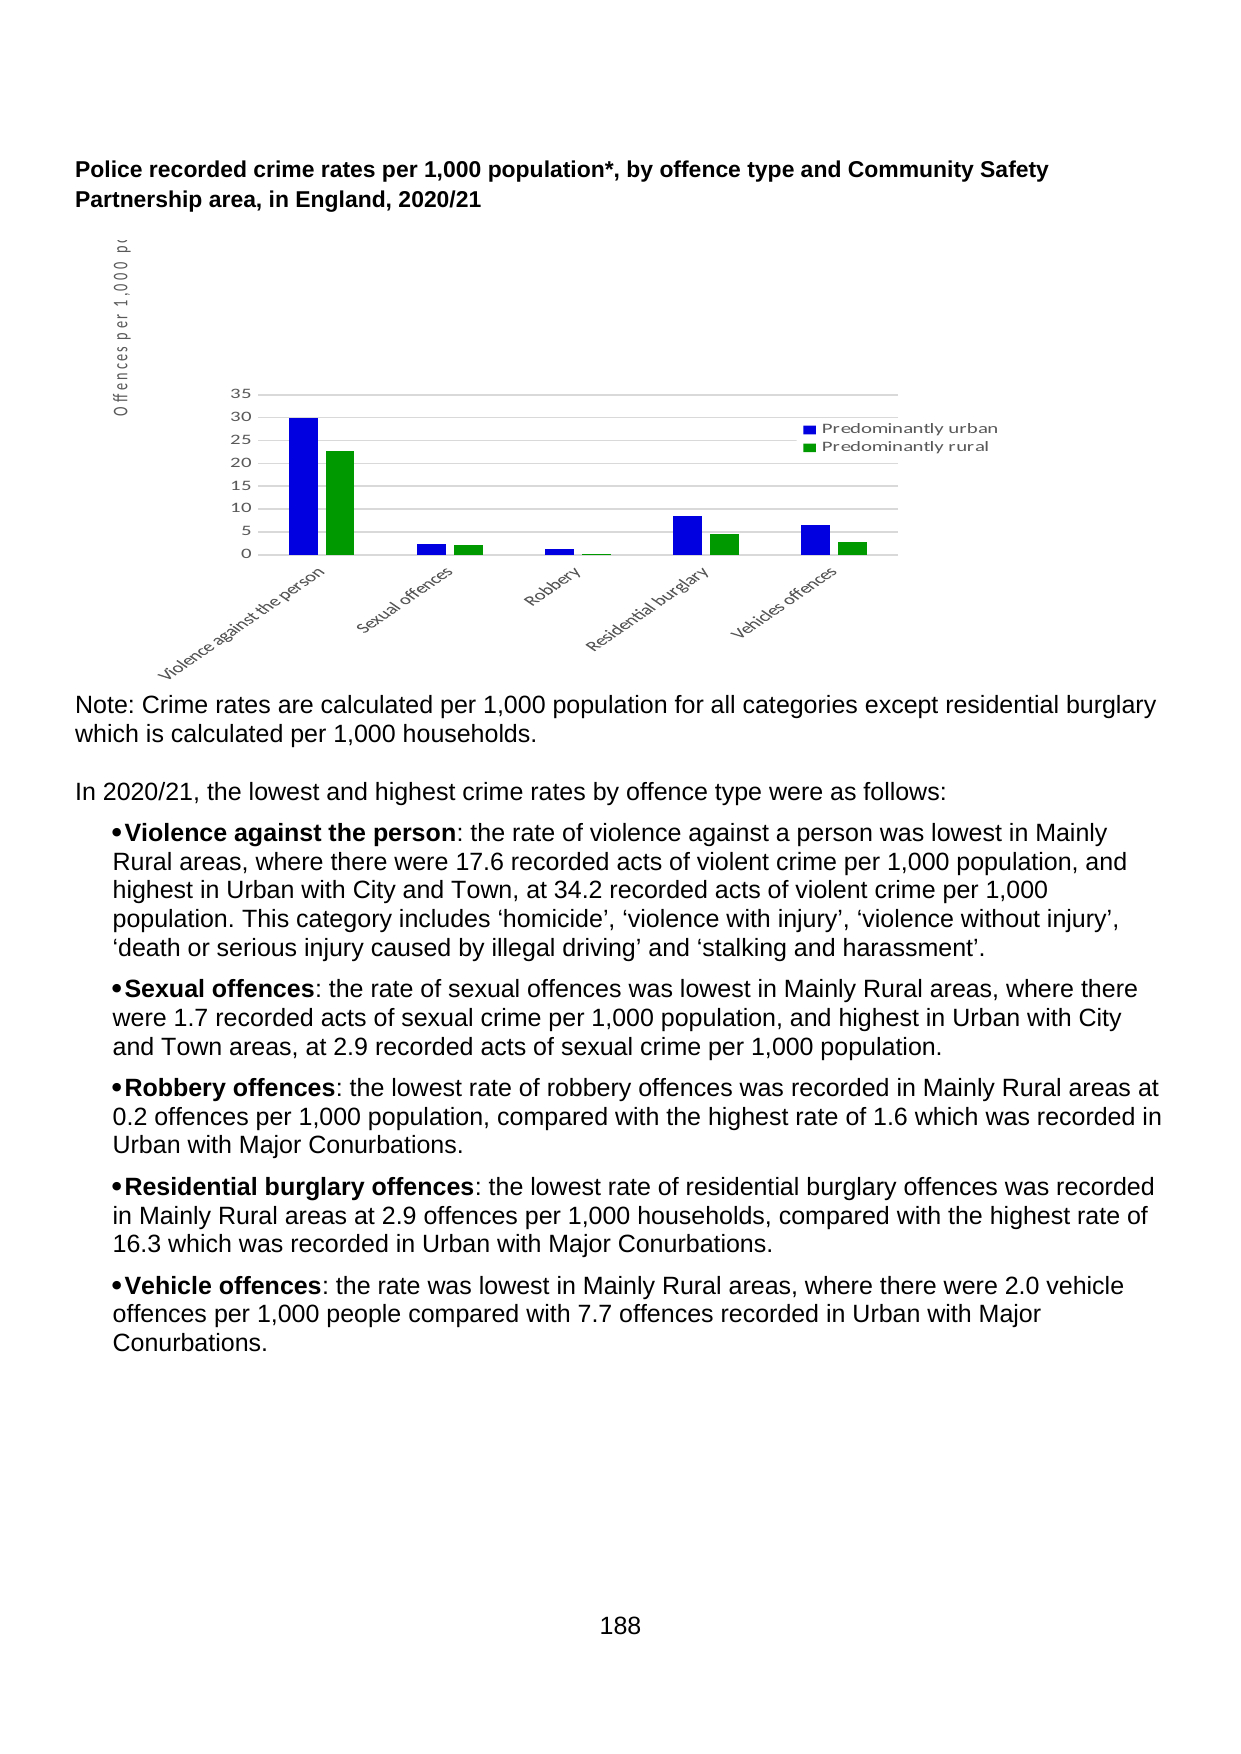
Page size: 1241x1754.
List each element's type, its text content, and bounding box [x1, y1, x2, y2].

list Vehicle offences: the rate was lowest in Mainly Rural areas, where there were 2.0 vehicle offences per 1,000 people compared with 7.7 offences recorded in Urban with Major Conurbations. [112, 1271, 1165, 1357]
text In 2020/21, the lowest and highest crime rates by offence type were as follows: [75, 776, 1165, 805]
list Residential burglary offences: the lowest rate of residential burglary offences was recorded in Mainly Rural areas at 2.9 offences per 1,000 households, compared with the highest rate of 16.3 which was recorded in Urban with Major Conurbations. [112, 1172, 1165, 1258]
list Violence against the person: the rate of violence against a person was lowest in Mainly Rural areas, where there were 17.6 recorded acts of violent crime per 1,000 population, and highest in Urban with City and Town, at 34.2 recorded acts of violent crime per 1,000 population. This category includes ‘homicide’, ‘violence with injury’, ‘violence without injury’, ‘death or serious injury caused by illegal driving’ and ‘stalking and harassment’. [112, 818, 1165, 962]
text Police recorded crime rates per 1,000 population*, by offence type and Community Safety Partnership area, in England, 2020/21 [75, 156, 1165, 212]
list Sexual offences: the rate of sexual offences was lowest in Mainly Rural areas, where there were 1.7 recorded acts of sexual crime per 1,000 population, and highest in Urban with City and Town areas, at 2.9 recorded acts of sexual crime per 1,000 population. [112, 974, 1165, 1060]
list Robbery offences: the lowest rate of robbery offences was recorded in Mainly Rural areas at 0.2 offences per 1,000 population, compared with the highest rate of 1.6 which was recorded in Urban with Major Conurbations. [112, 1073, 1165, 1159]
text Note: Crime rates are calculated per 1,000 population for all categories except residential burglary which is calculated per 1,000 households. [75, 690, 1165, 748]
